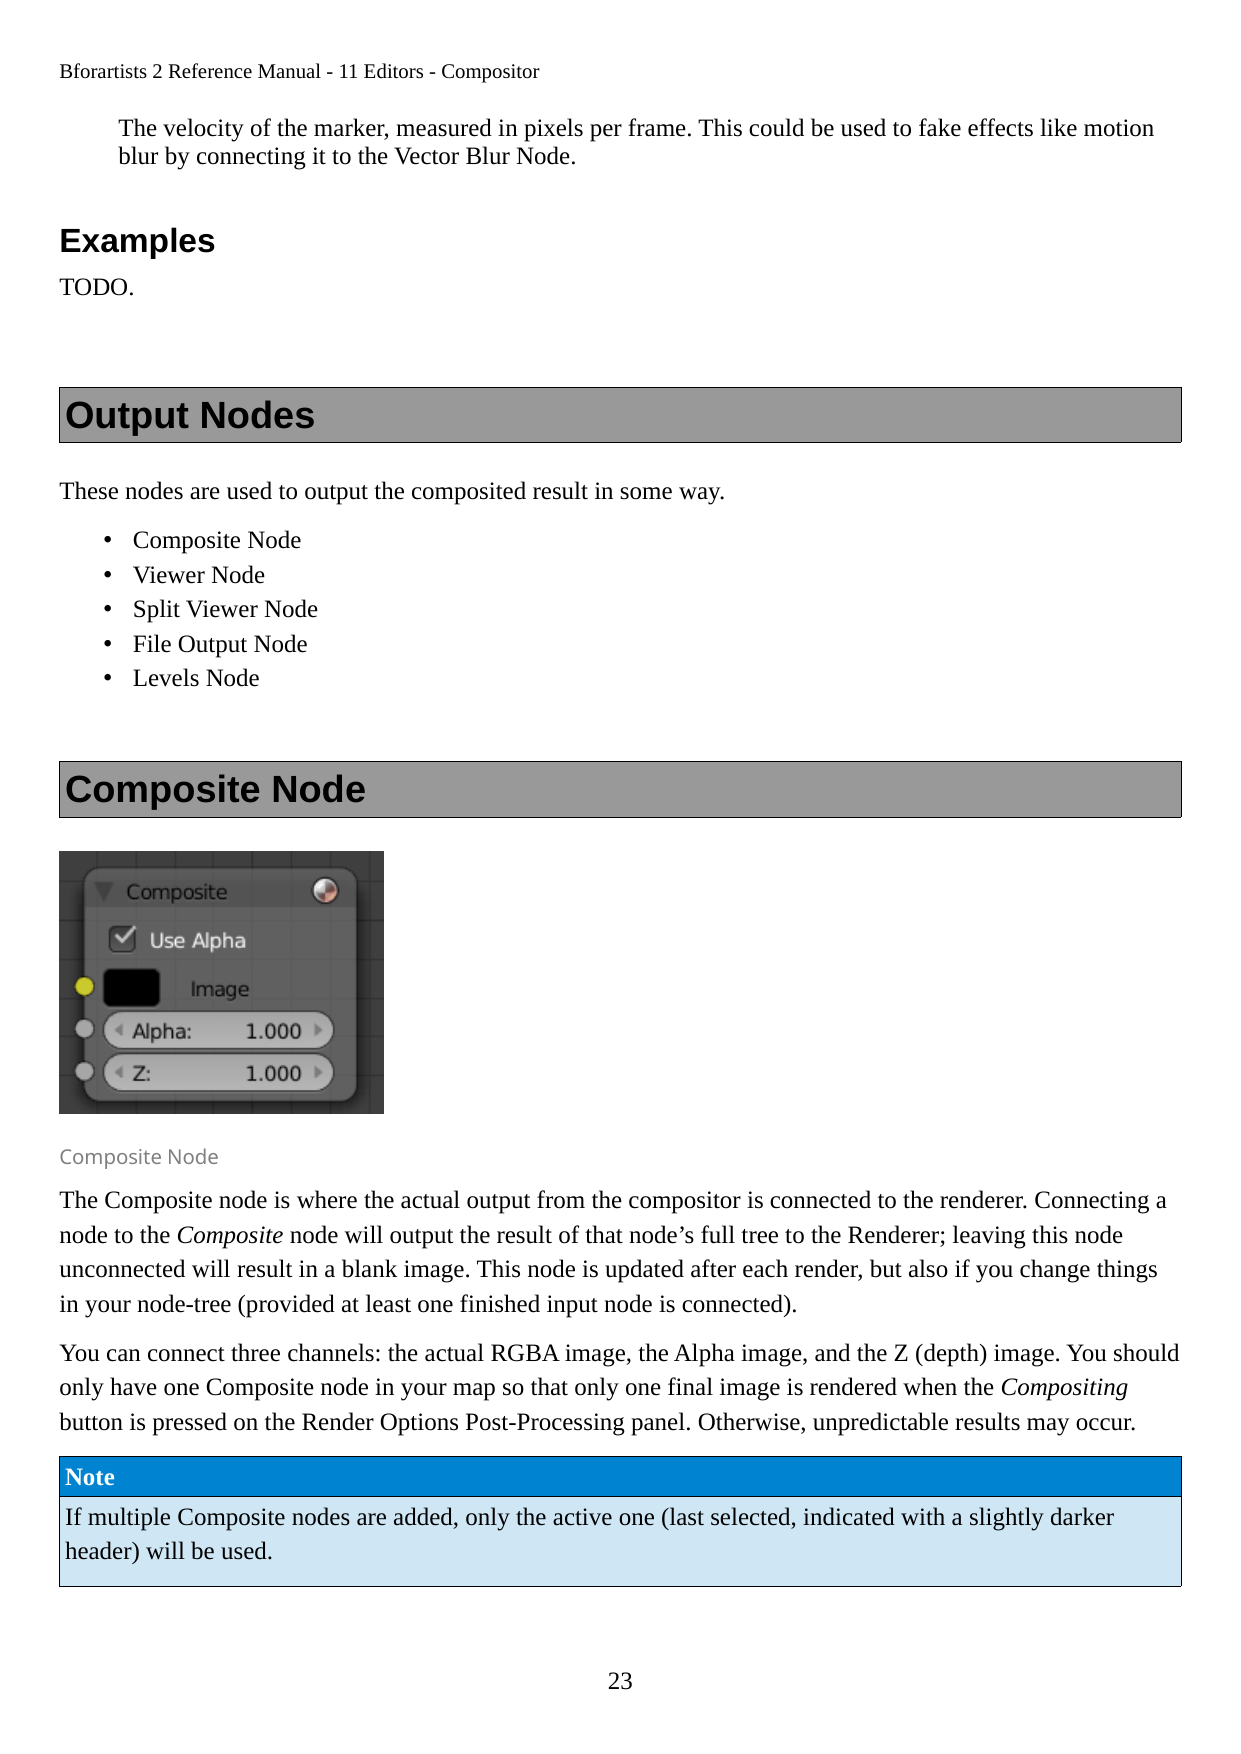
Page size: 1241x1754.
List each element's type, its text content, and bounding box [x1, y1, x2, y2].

list Levels Node [103, 663, 1181, 692]
table_cell If multiple Composite nodes are added, only the active one (last selected, indicated with a slightly darker header) will be used. [60, 1497, 1181, 1586]
list The velocity of the marker, measured in pixels per frame. This could be used to fake effects like motion blur by connecting it to the Vector Blur Node. [118, 113, 1181, 170]
text Composite Node [59, 1139, 1181, 1171]
text These nodes are used to output the composited result in some way. [59, 476, 1181, 505]
text The Composite node is where the actual output from the compositor is connected to the renderer. Connecting a node to the Composite node will output the result of that node’s full tree to the Renderer; leaving this node unconnected will result in a blank image. This node is updated after each render, but also if you change things in your node-tree (provided at least one finished input node is connected). [59, 1185, 1181, 1317]
list Split Viewer Node [103, 594, 1181, 623]
list Viewer Node [103, 560, 1181, 589]
list Composite Node [103, 525, 1181, 554]
table_header Note [60, 1457, 1181, 1496]
subtitle Examples [59, 220, 1181, 259]
picture [59, 851, 384, 1114]
table_header Output Nodes [60, 388, 1181, 442]
text TODO. [59, 272, 1181, 329]
text You can connect three channels: the actual RGBA image, the Alpha image, and the Z (depth) image. You should only have one Composite node in your map so that only one final image is rendered when the Compositing button is pressed on the Render Options Post-Processing panel. Otherwise, unpredictable results may occur. [59, 1338, 1181, 1436]
table_header Composite Node [60, 762, 1181, 817]
list File Output Node [103, 629, 1181, 658]
